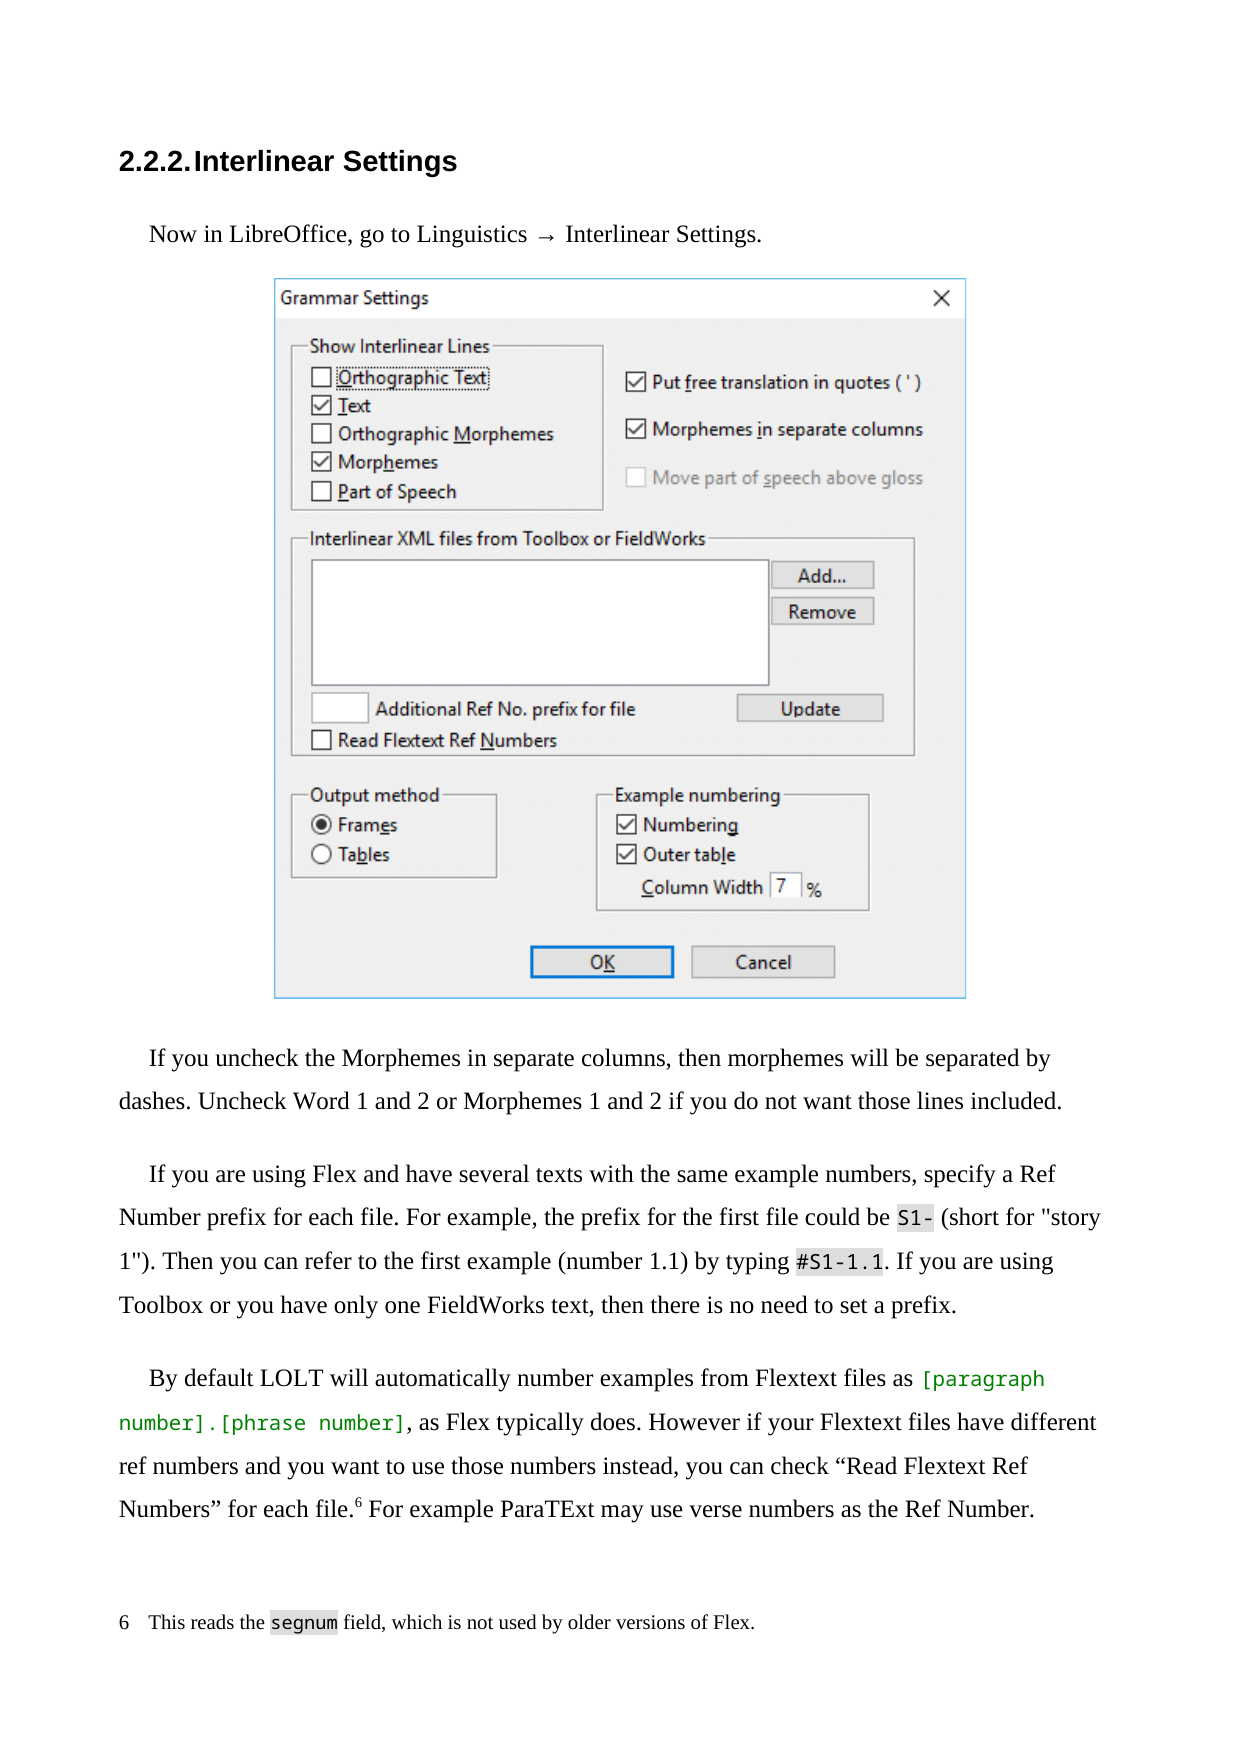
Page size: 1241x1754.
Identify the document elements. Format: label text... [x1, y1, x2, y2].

picture [274, 278, 967, 999]
text If you uncheck the Morphemes in separate columns, then morphemes will be separated by dashes. Uncheck Word 1 and 2 or Morphemes 1 and 2 if you do not want those lines included. [118, 1043, 1122, 1115]
text If you are using Flex and have several texts with the same example numbers, specify a Ref Number prefix for each file. For example, the prefix for the first file could be S1- (short for "story 1"). Then you can refer to the first example (number 1.1) by typing #S1-1.1. If you are using Toolbox or you have only one FieldWorks text, then there is no need to set a prefix. [118, 1159, 1122, 1319]
subtitle Interlinear Settings [118, 143, 1122, 177]
text Now in LibreOffice, go to Linguistics → Interlinear Settings. [118, 219, 1122, 248]
text By default LOLT will automatically number examples from Flextext files as [paragraph number].[phrase number], as Flex typically does. However if your Flextext files have different ref numbers and you want to use those numbers instead, you can check “Read Flextext Ref Numbers” for each file. For example ParaTExt may use verse numbers as the Ref Number. [118, 1363, 1122, 1523]
text This reads the segnum field, which is not used by older versions of Flex. [118, 1609, 1122, 1635]
